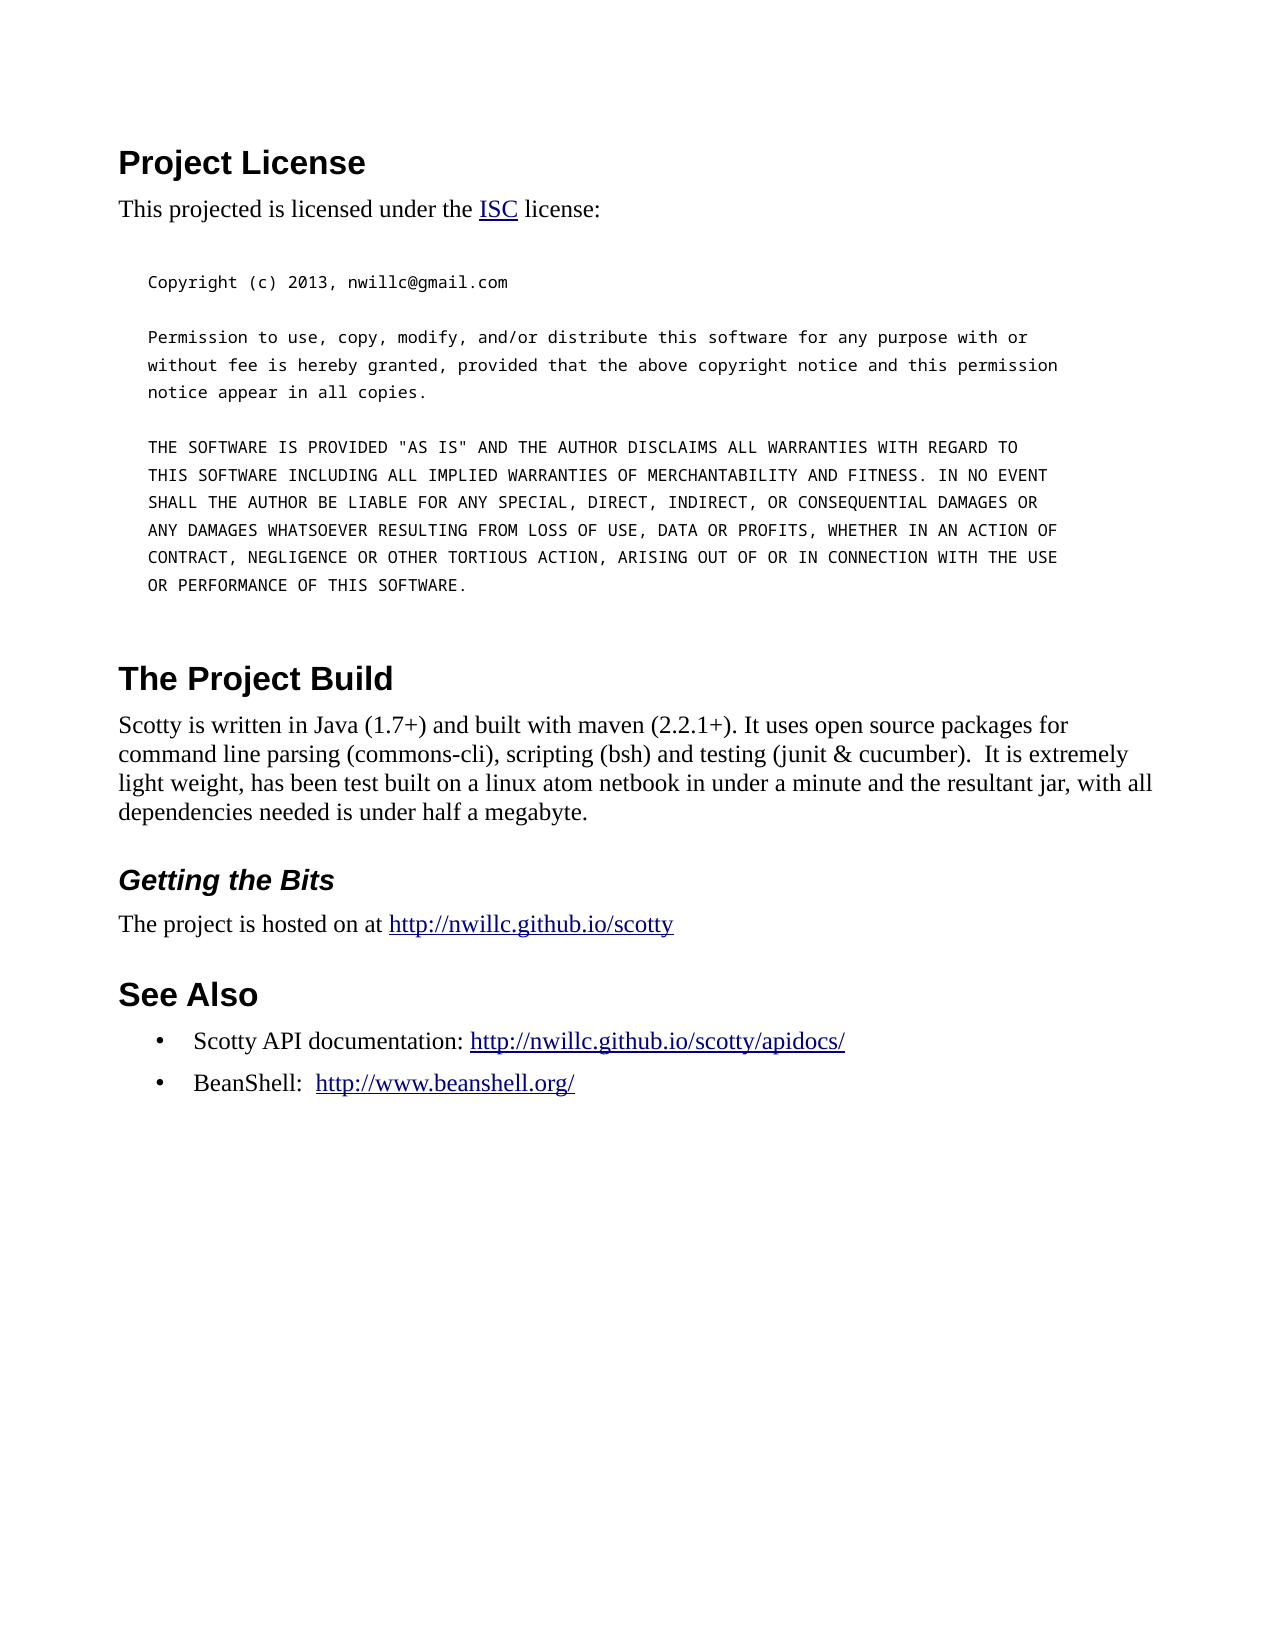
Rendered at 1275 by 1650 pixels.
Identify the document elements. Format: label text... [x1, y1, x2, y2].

subtitle Project License [118, 143, 1157, 182]
text SHALL THE AUTHOR BE LIABLE FOR ANY SPECIAL, DIRECT, INDIRECT, OR CONSEQUENTIAL DAMAGES OR [148, 497, 1157, 512]
text The project is hosted on at http://nwillc.github.io/scotty [118, 909, 1157, 938]
list BeanShell: http://www.beanshell.org/ [156, 1068, 1157, 1096]
subtitle The Project Build [118, 659, 1157, 698]
subtitle See Also [118, 975, 1157, 1014]
text CONTRACT, NEGLIGENCE OR OTHER TORTIOUS ACTION, ARISING OUT OF OR IN CONNECTION WITH THE USE [148, 552, 1157, 567]
text without fee is hereby granted, provided that the above copyright notice and this permission [148, 359, 1157, 374]
text THIS SOFTWARE INCLUDING ALL IMPLIED WARRANTIES OF MERCHANTABILITY AND FITNESS. IN NO EVENT [148, 469, 1157, 484]
text Scotty is written in Java (1.7+) and built with maven (2.2.1+). It uses open source packages for command line parsing (commons-cli), scripting (bsh) and testing (junit & cucumber). It is extremely light weight, has been test built on a linux atom netbook in under a minute and the resultant jar, with all dependencies needed is under half a megabyte. [118, 710, 1157, 825]
text OR PERFORMANCE OF THIS SOFTWARE. [148, 579, 1157, 594]
list Scotty API documentation: http://nwillc.github.io/scotty/apidocs/ [156, 1026, 1157, 1055]
text This projected is licensed under the ISC license: [118, 194, 1157, 223]
text notice appear in all copies. [148, 387, 1157, 402]
text THE SOFTWARE IS PROVIDED "AS IS" AND THE AUTHOR DISCLAIMS ALL WARRANTIES WITH REGARD TO [148, 442, 1157, 457]
text ANY DAMAGES WHATSOEVER RESULTING FROM LOSS OF USE, DATA OR PROFITS, WHETHER IN AN ACTION OF [148, 524, 1157, 539]
subtitle Getting the Bits [118, 863, 1157, 896]
text Copyright (c) 2013, nwillc@gmail.com [148, 277, 1157, 292]
text Permission to use, copy, modify, and/or distribute this software for any purpose with or [148, 332, 1157, 347]
